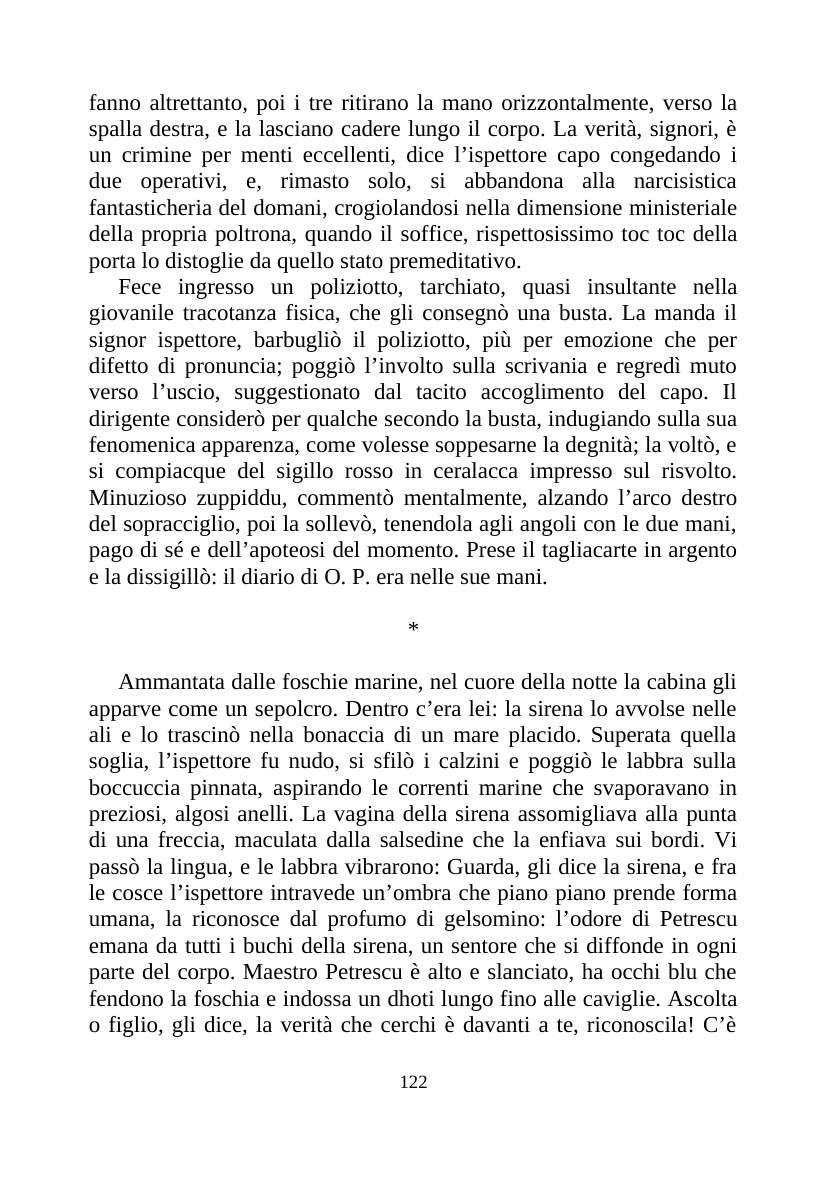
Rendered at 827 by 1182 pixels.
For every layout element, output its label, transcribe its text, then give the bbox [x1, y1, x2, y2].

text Ammantata dalle foschie marine, nel cuore della notte la cabina gli apparve come un sepolcro. Dentro c’era lei: la sirena lo avvolse nelle ali e lo trascinò nella bonaccia di un mare placido. Superata quella soglia, l’ispettore fu nudo, si sfilò i calzini e poggiò le labbra sulla boccuccia pinnata, aspirando le correnti marine che svaporavano in preziosi, algosi anelli. La vagina della sirena assomigliava alla punta di una freccia, maculata dalla salsedine che la enfiava sui bordi. Vi passò la lingua, e le labbra vibrarono: Guarda, gli dice la sirena, e fra le cosce l’ispettore intravede un’ombra che piano piano prende forma umana, la riconosce dal profumo di gelsomino: l’odore di Petrescu emana da tutti i buchi della sirena, un sentore che si diffonde in ogni parte del corpo. Maestro Petrescu è alto e slanciato, ha occhi blu che fendono la foschia e indossa un dhoti lungo fino alle caviglie. Ascolta o figlio, gli dice, la verità che cerchi è davanti a te, riconoscila! C’è [89, 668, 738, 1037]
text Fece ingresso un poliziotto, tarchiato, quasi insultante nella giovanile tracotanza fisica, che gli consegnò una busta. La manda il signor ispettore, barbugliò il poliziotto, più per emozione che per difetto di pronuncia; poggiò l’involto sulla scrivania e regredì muto verso l’uscio, suggestionato dal tacito accoglimento del capo. Il dirigente considerò per qualche secondo la busta, indugiando sulla sua fenomenica apparenza, come volesse soppesarne la degnità; la voltò, e si compiacque del sigillo rosso in ceralacca impresso sul risvolto. Minuzioso zuppiddu, commentò mentalmente, alzando l’arco destro del sopracciglio, poi la sollevò, tenendola agli angoli con le due mani, pago di sé e dell’apoteosi del momento. Prese il tagliacarte in argento e la dissigillò: il diario di O. P. era nelle sue mani. [89, 273, 738, 589]
text fanno altrettanto, poi i tre ritirano la mano orizzontalmente, verso la spalla destra, e la lasciano cadere lungo il corpo. La verità, signori, è un crimine per menti eccellenti, dice l’ispettore capo congedando i due operativi, e, rimasto solo, si abbandona alla narcisistica fantasticheria del domani, crogiolandosi nella dimensione ministeriale della propria poltrona, quando il soffice, rispettosissimo toc toc della porta lo distoglie da quello stato premeditativo. [89, 88, 738, 273]
text * [89, 616, 738, 642]
